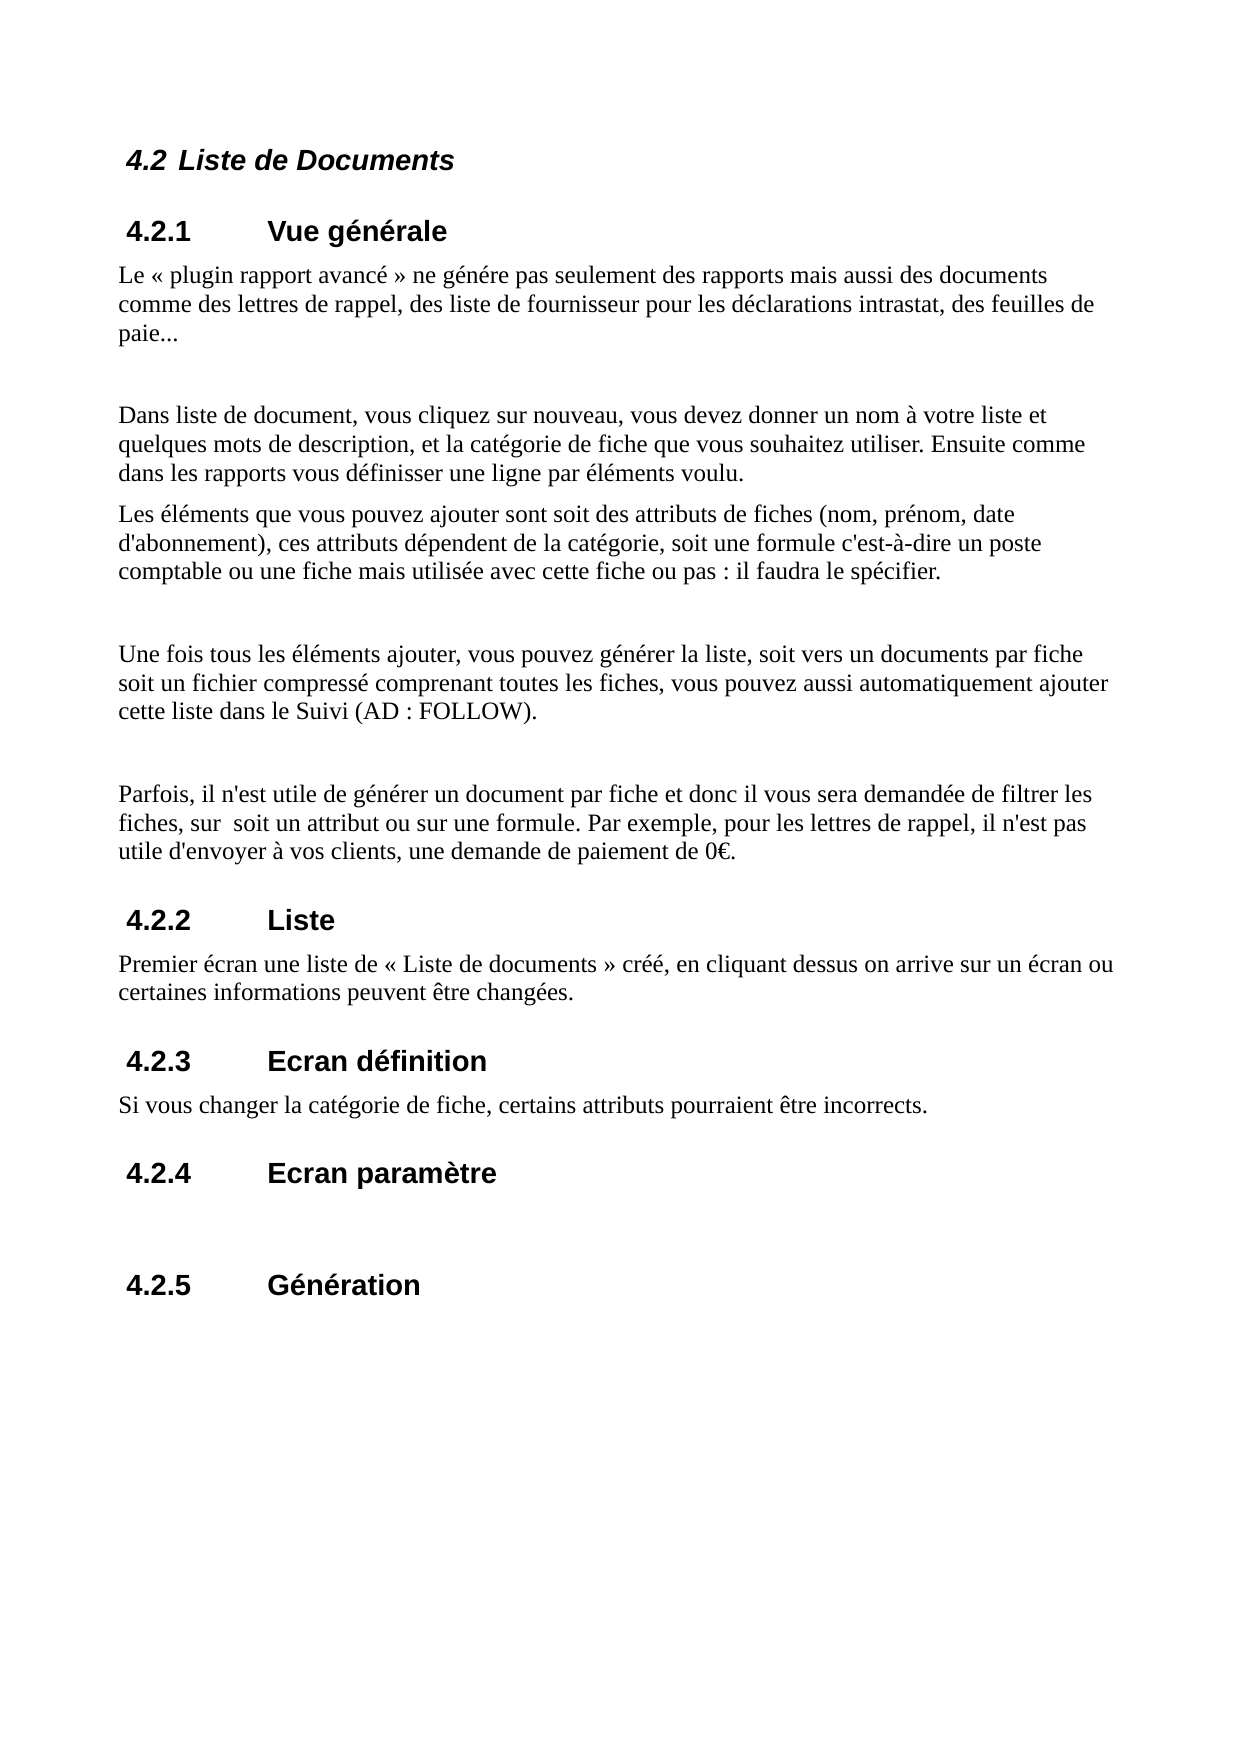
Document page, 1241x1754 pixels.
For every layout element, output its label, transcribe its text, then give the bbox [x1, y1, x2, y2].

text Les éléments que vous pouvez ajouter sont soit des attributs de fiches (nom, prénom, date d'abonnement), ces attributs dépendent de la catégorie, soit une formule c'est-à-dire un poste comptable ou une fiche mais utilisée avec cette fiche ou pas : il faudra le spécifier. [118, 499, 1122, 585]
text Dans liste de document, vous cliquez sur nouveau, vous devez donner un nom à votre liste et quelques mots de description, et la catégorie de fiche que vous souhaitez utiliser. Ensuite comme dans les rapports vous définisser une ligne par éléments voulu. [118, 400, 1122, 486]
text Si vous changer la catégorie de fiche, certains attributs pourraient être incorrects. [118, 1090, 1122, 1118]
subtitle Liste de Documents [118, 143, 1122, 177]
subtitle Ecran paramètre [118, 1156, 1122, 1189]
text Premier écran une liste de « Liste de documents » créé, en cliquant dessus on arrive sur un écran ou certaines informations peuvent être changées. [118, 949, 1122, 1006]
subtitle Vue générale [118, 214, 1122, 248]
subtitle Ecran définition [118, 1044, 1122, 1077]
subtitle Liste [118, 903, 1122, 936]
text Une fois tous les éléments ajouter, vous pouvez générer la liste, soit vers un documents par fiche soit un fichier compressé comprenant toutes les fiches, vous pouvez aussi automatiquement ajouter cette liste dans le Suivi (AD : FOLLOW). [118, 639, 1122, 725]
text Parfois, il n'est utile de générer un document par fiche et donc il vous sera demandée de filtrer les fiches, sur soit un attribut ou sur une formule. Par exemple, pour les lettres de rappel, il n'est pas utile d'envoyer à vos clients, une demande de paiement de 0€. [118, 779, 1122, 865]
subtitle Génération [118, 1268, 1122, 1302]
text Le « plugin rapport avancé » ne génére pas seulement des rapports mais aussi des documents comme des lettres de rappel, des liste de fournisseur pour les déclarations intrastat, des feuilles de paie... [118, 260, 1122, 346]
